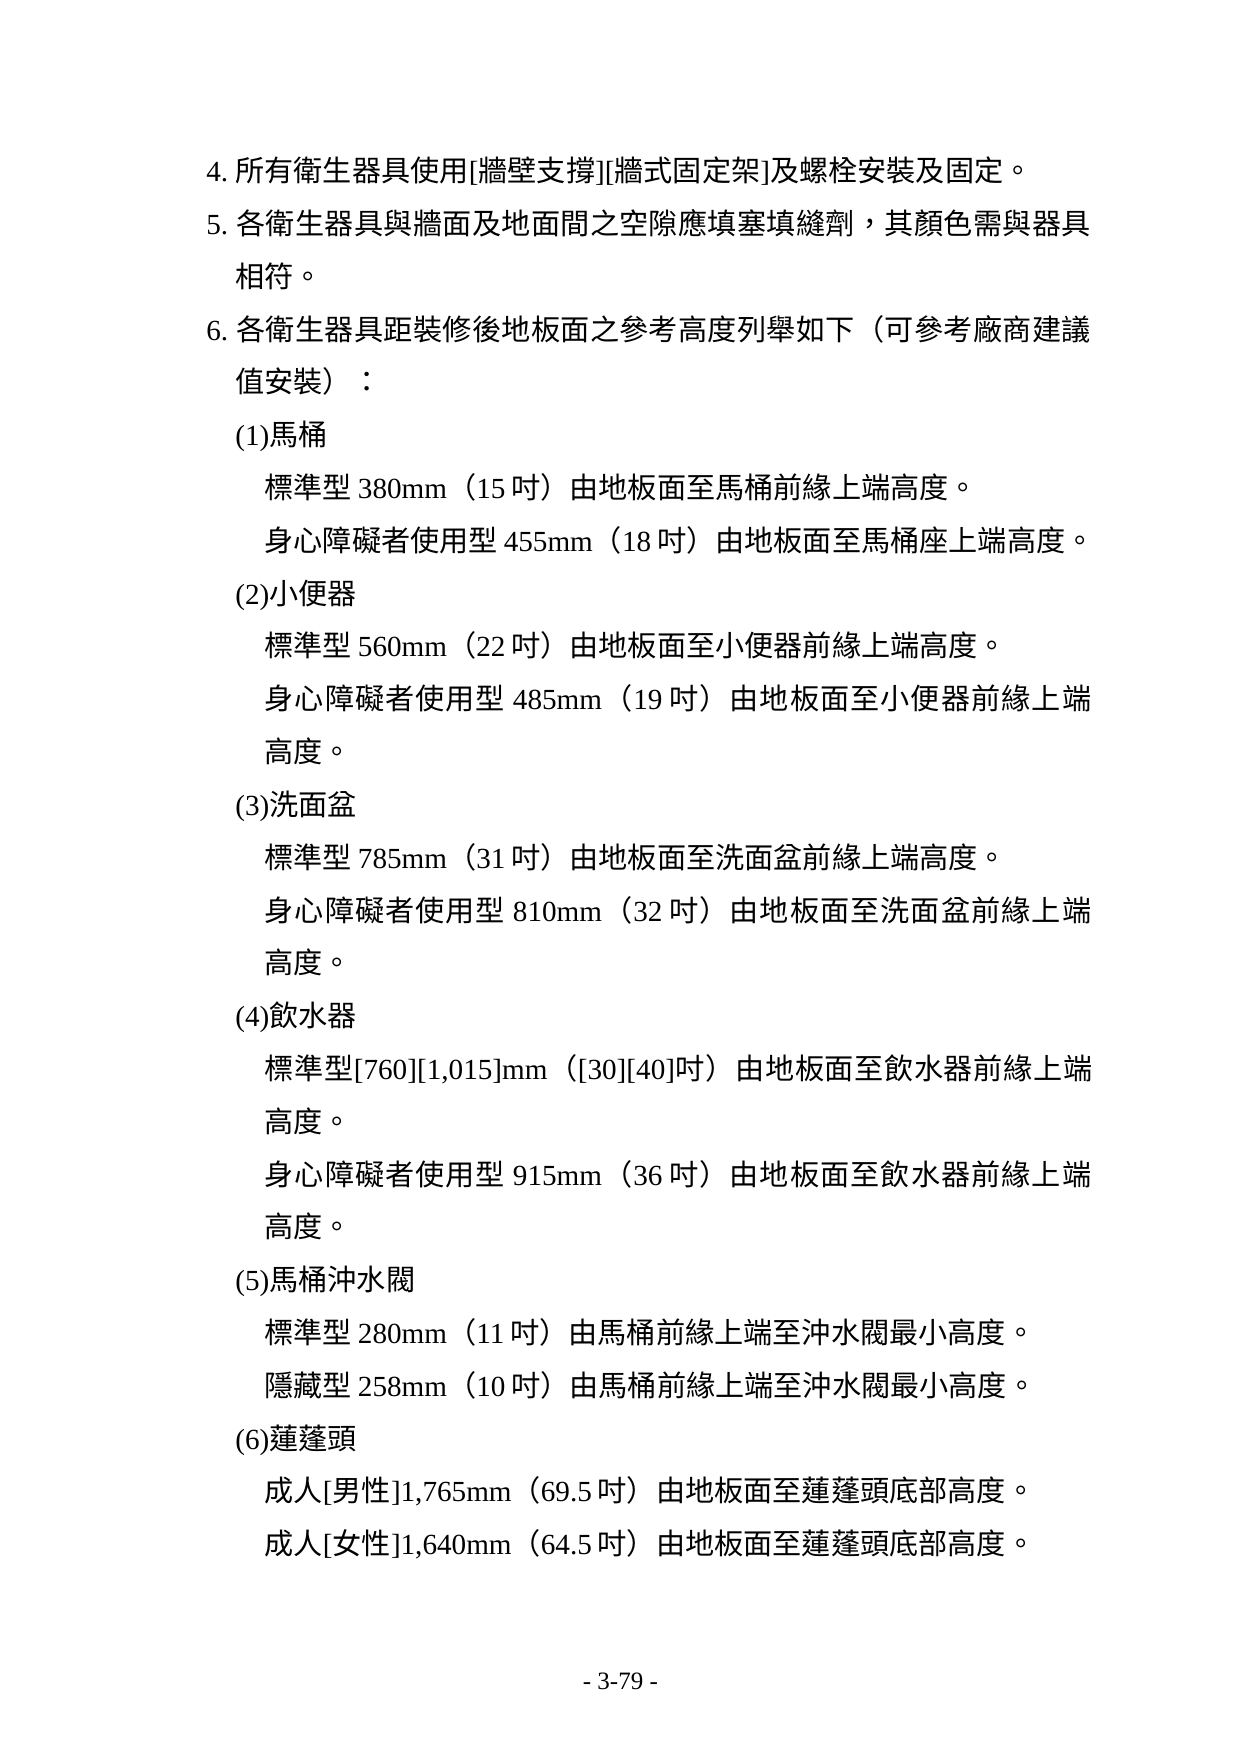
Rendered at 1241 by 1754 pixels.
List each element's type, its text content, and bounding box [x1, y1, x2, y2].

text 身心障礙者使用型455mm（18吋）由地板面至馬桶座上端高度。 [264, 517, 1092, 560]
text 標準型[760][1,015]mm（[30][40]吋）由地板面至飲水器前緣上端高度。 [264, 1046, 1092, 1141]
text (6)蓮蓬頭 [235, 1415, 1092, 1457]
text 5. 各衛生器具與牆面及地面間之空隙應填塞填縫劑，其顏色需與器具相符。 [206, 201, 1092, 296]
text 身心障礙者使用型485mm（19吋）由地板面至小便器前緣上端高度。 [264, 676, 1092, 771]
text 標準型785mm（31吋）由地板面至洗面盆前緣上端高度。 [264, 834, 1092, 877]
text 標準型280mm（11吋）由馬桶前緣上端至沖水閥最小高度。 [264, 1309, 1092, 1352]
text (4)飲水器 [235, 993, 1092, 1035]
text 標準型380mm（15吋）由地板面至馬桶前緣上端高度。 [264, 464, 1092, 507]
text 隱藏型258mm（10吋）由馬桶前緣上端至沖水閥最小高度。 [264, 1362, 1092, 1405]
text (3)洗面盆 [235, 781, 1092, 824]
text (1)馬桶 [235, 412, 1092, 454]
text 身心障礙者使用型915mm（36吋）由地板面至飲水器前緣上端高度。 [264, 1151, 1092, 1246]
text 成人[男性]1,765mm（69.5吋）由地板面至蓮蓬頭底部高度。 [264, 1468, 1092, 1510]
text 身心障礙者使用型810mm（32吋）由地板面至洗面盆前緣上端高度。 [264, 887, 1092, 982]
text 標準型560mm（22吋）由地板面至小便器前緣上端高度。 [264, 623, 1092, 665]
text 6. 各衛生器具距裝修後地板面之參考高度列舉如下（可參考廠商建議值安裝）： [206, 306, 1092, 401]
text 成人[女性]1,640mm（64.5吋）由地板面至蓮蓬頭底部高度。 [264, 1521, 1092, 1563]
text 4. 所有衛生器具使用[牆壁支撐][牆式固定架]及螺栓安裝及固定。 [206, 148, 1092, 190]
text (5)馬桶沖水閥 [235, 1257, 1092, 1299]
text (2)小便器 [235, 570, 1092, 612]
